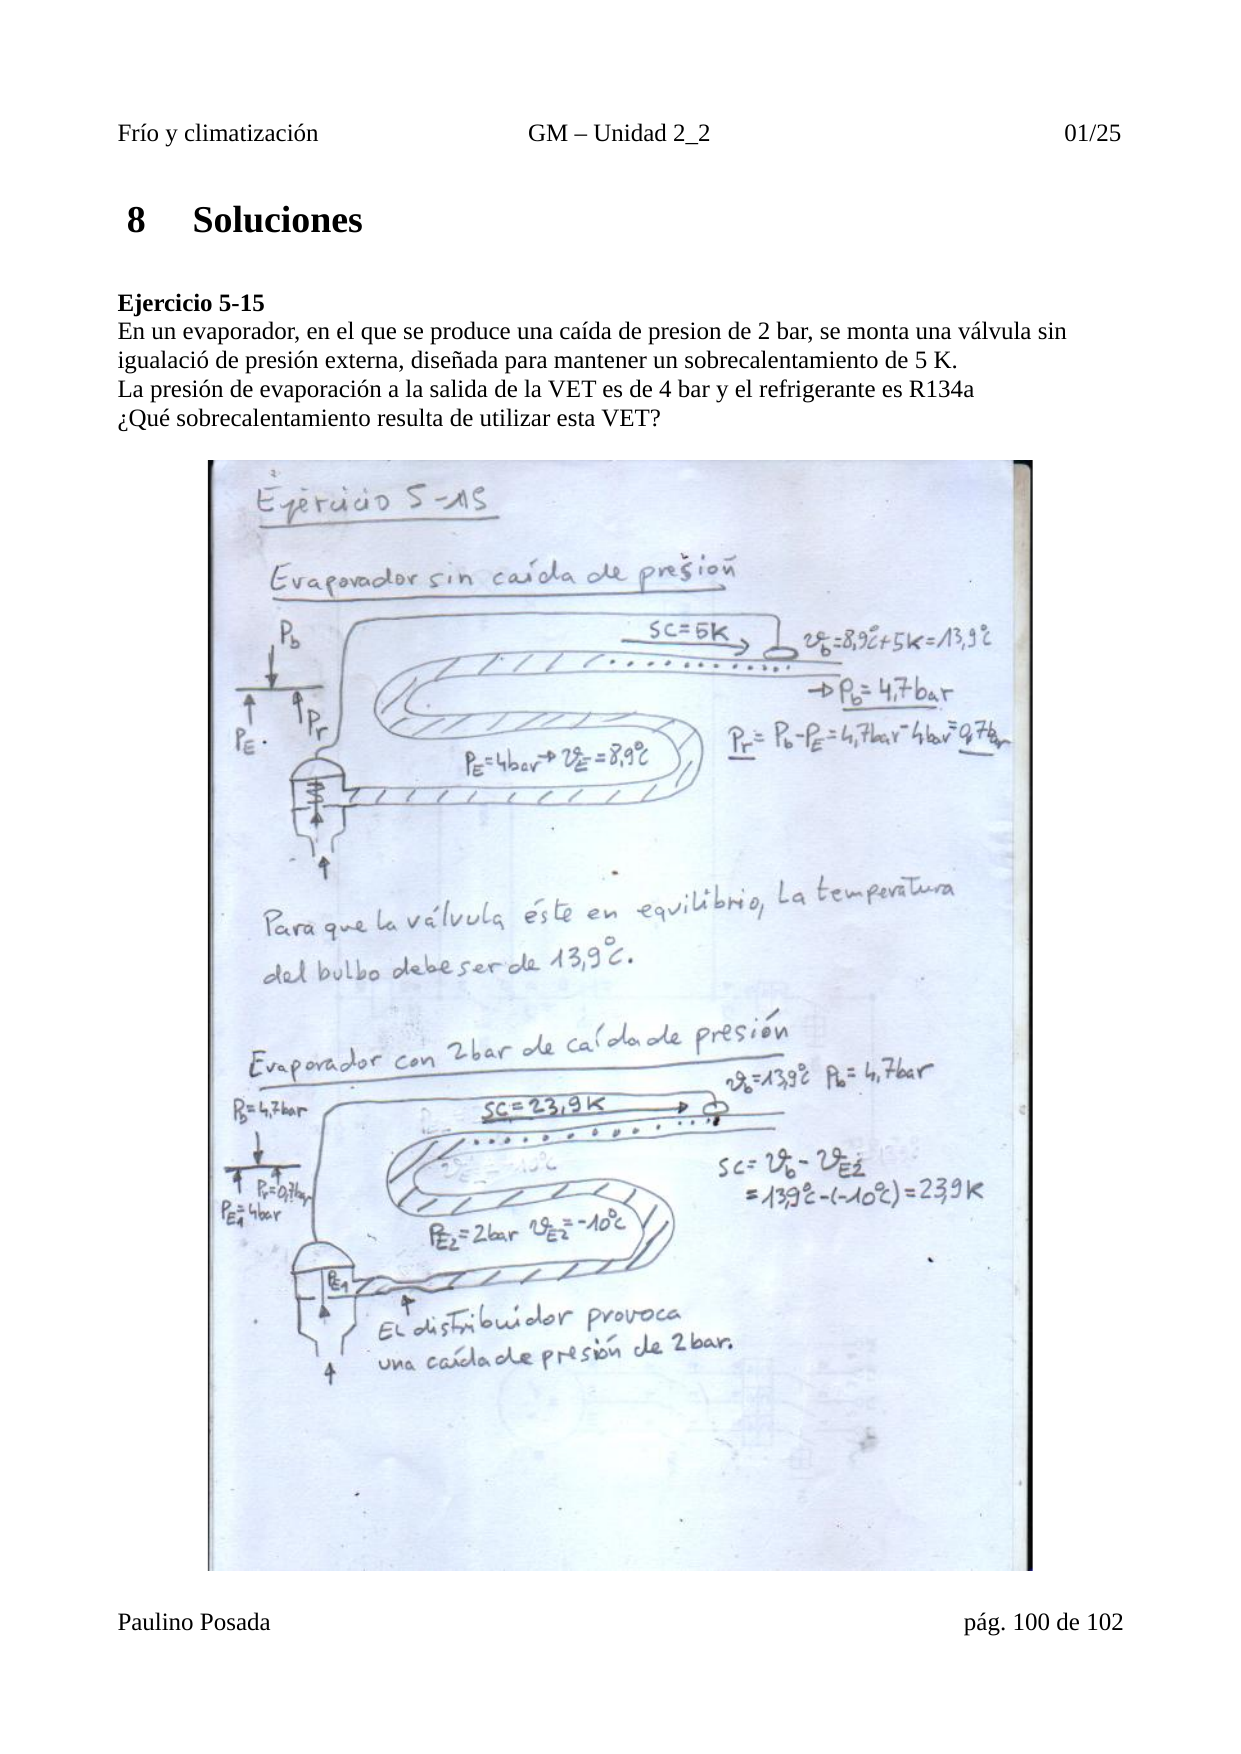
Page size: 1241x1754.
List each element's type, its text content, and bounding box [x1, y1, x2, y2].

text La presión de evaporación a la salida de la VET es de 4 bar y el refrigerante es R134a [5, 374, 1123, 403]
text En un evaporador, en el que se produce una caída de presion de 2 bar, se monta una válvula sin igualació de presión externa, diseñada para mantener un sobrecalentamiento de 5 K. [5, 316, 1123, 374]
text Ejercicio 5-15 [5, 288, 1123, 316]
picture [207, 460, 1033, 1571]
subtitle Soluciones [117, 197, 1123, 241]
text ¿Qué sobrecalentamiento resulta de utilizar esta VET? [5, 403, 1123, 431]
